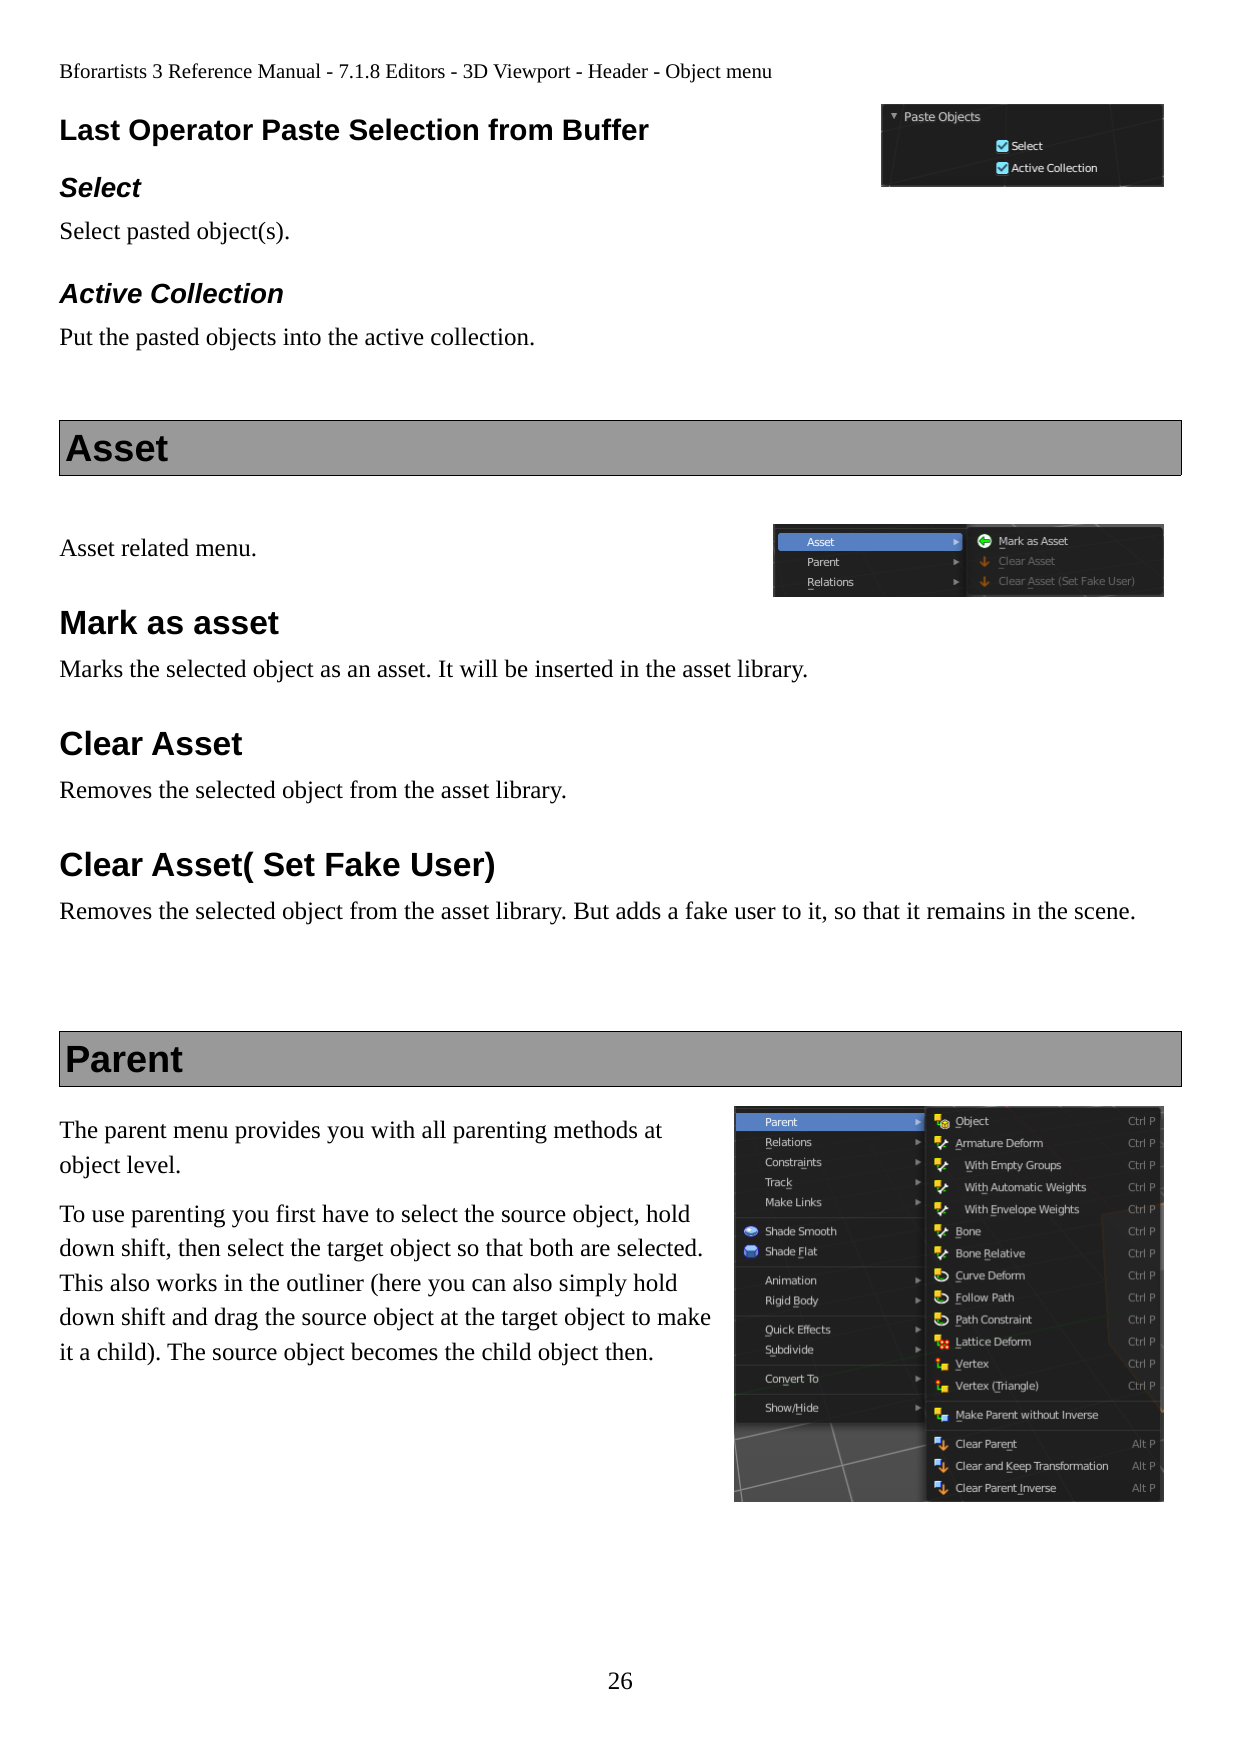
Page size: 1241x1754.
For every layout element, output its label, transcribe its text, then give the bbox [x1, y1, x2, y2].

text Removes the selected object from the asset library. [59, 775, 1181, 804]
picture [734, 1106, 1164, 1502]
text Removes the selected object from the asset library. But adds a fake user to it, so that it remains in the scene. [59, 896, 1181, 925]
table_header Parent [60, 1032, 1181, 1086]
subtitle Last Operator Paste Selection from Buffer [59, 113, 881, 147]
picture [773, 524, 1164, 597]
text The parent menu provides you with all parenting methods at object level. [59, 1115, 734, 1178]
text Select pasted object(s). [59, 216, 1181, 245]
subtitle Select [59, 172, 1181, 203]
picture [881, 104, 1164, 187]
subtitle Active Collection [59, 277, 1181, 309]
table_header Asset [60, 421, 1181, 475]
subtitle Mark as asset [59, 603, 1181, 641]
text Marks the selected object as an asset. It will be inserted in the asset library. [59, 654, 1181, 683]
text To use parenting you first have to select the source object, hold down shift, then select the target object so that both are selected. This also works in the outliner (here you can also simply hold down shift and drag the source object at the target object to make it a child). The source object becomes the child object then. [59, 1199, 734, 1366]
text [1164, 533, 1181, 562]
subtitle Clear Asset( Set Fake User) [59, 845, 1181, 883]
text Asset related menu. [59, 533, 773, 562]
subtitle Clear Asset [59, 724, 1181, 762]
text Put the pasted objects into the active collection. [59, 322, 1181, 351]
